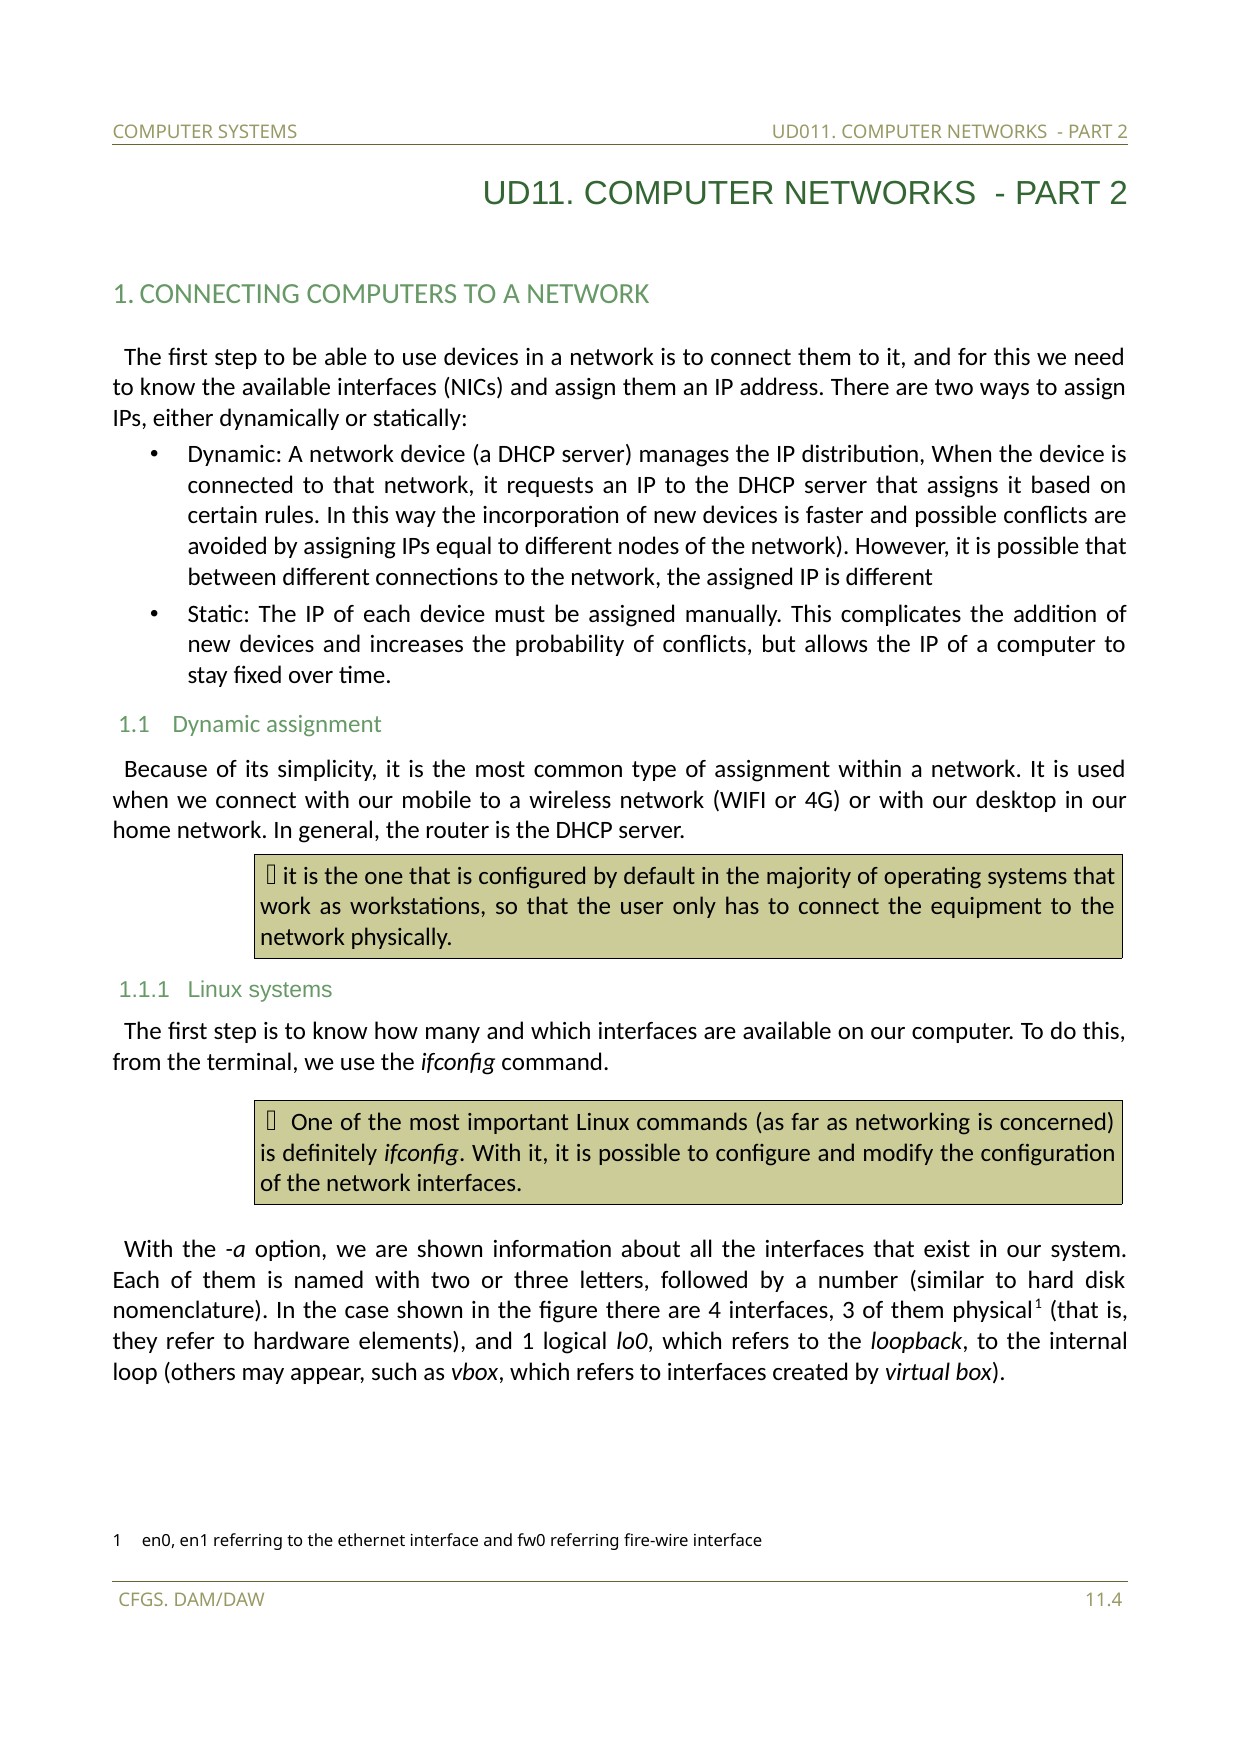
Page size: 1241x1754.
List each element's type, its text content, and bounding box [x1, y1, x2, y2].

text Because of its simplicity, it is the most common type of assignment within a network. It is used when we connect with our mobile to a wireless network (WIFI or 4G) or with our desktop in our home network. In general, the router is the DHCP server. [112, 753, 1128, 845]
subtitle Linux systems [112, 976, 1128, 1003]
text  it is the one that is configured by default in the majority of operating systems that work as workstations, so that the user only has to connect the equipment to the network physically. [255, 855, 1122, 958]
list Dynamic: A network device (a DHCP server) manages the IP distribution, When the device is connected to that network, it requests an IP to the DHCP server that assigns it based on certain rules. In this way the incorporation of new devices is faster and possible conflicts are avoided by assigning IPs equal to different nodes of the network). However, it is possible that between different connections to the network, the assigned IP is different [150, 439, 1128, 591]
text UD11. Computer Networks - Part 2 [112, 173, 1128, 212]
subtitle Connecting computers to a network [112, 275, 1128, 311]
text The first step is to know how many and which interfaces are available on our computer. To do this, from the terminal, we use the ifconfig command. [112, 1015, 1128, 1076]
text en0, en1 referring to the ethernet interface and fw0 referring fire-wire interface [112, 1528, 1128, 1551]
text The first step to be able to use devices in a network is to connect them to it, and for this we need to know the available interfaces (NICs) and assign them an IP address. There are two ways to assign IPs, either dynamically or statically: [112, 341, 1128, 432]
text With the -a option, we are shown information about all the interfaces that exist in our system. Each of them is named with two or three letters, followed by a number (similar to hard disk nomenclature). In the case shown in the figure there are 4 interfaces, 3 of them physical (that is, they refer to hardware elements), and 1 logical lo0, which refers to the loopback, to the internal loop (others may appear, such as vbox, which refers to interfaces created by virtual box). [112, 1234, 1128, 1386]
subtitle Dynamic assignment [112, 708, 1128, 739]
list Static: The IP of each device must be assigned manually. This complicates the addition of new devices and increases the probability of conflicts, but allows the IP of a computer to stay fixed over time. [150, 598, 1128, 689]
text  One of the most important Linux commands (as far as networking is concerned) is definitely ifconfig. With it, it is possible to configure and modify the configuration of the network interfaces. [255, 1101, 1122, 1204]
